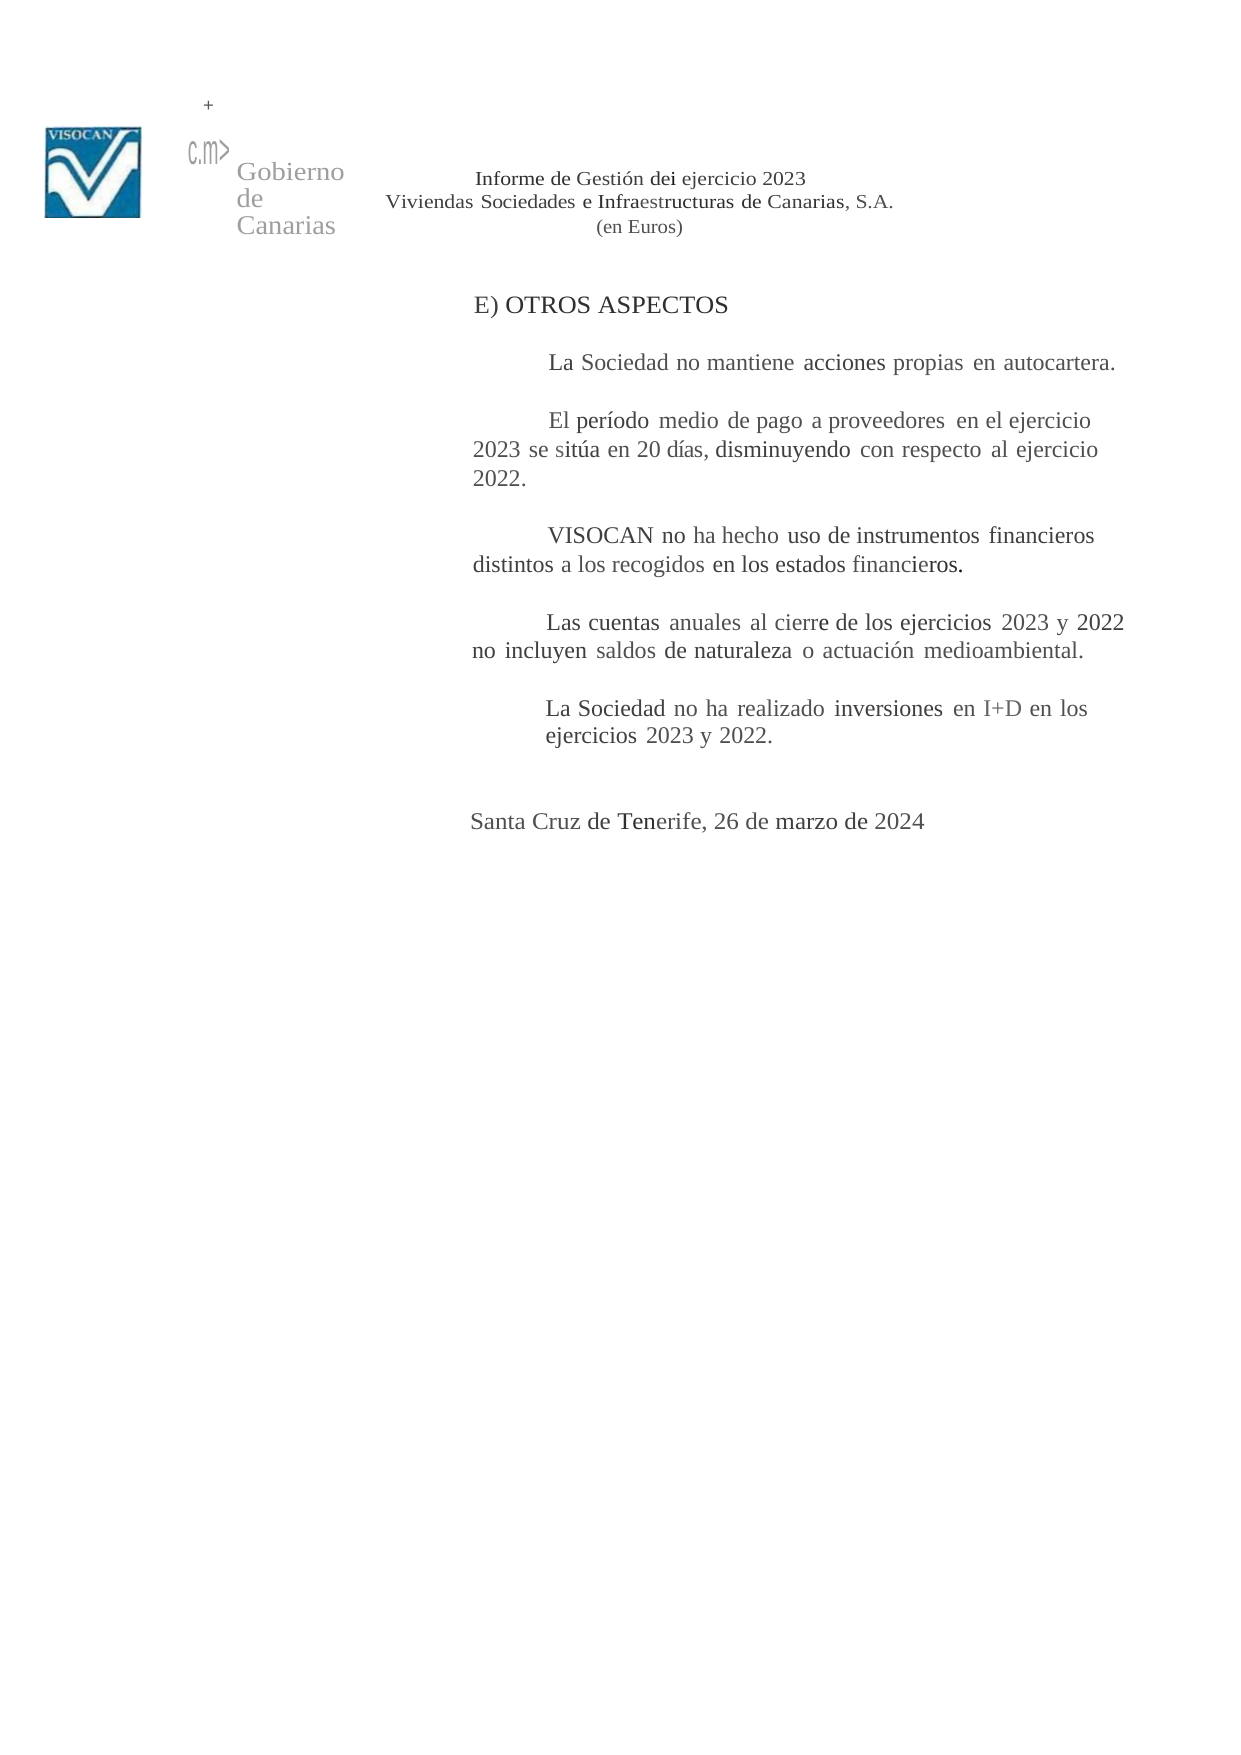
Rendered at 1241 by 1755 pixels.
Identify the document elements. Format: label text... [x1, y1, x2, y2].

text Viviendas Sociedades e Infraestructuras de Canarias, S.A. (en Euros) [384, 190, 894, 237]
text Gobierno [236, 159, 367, 186]
text de Canarias [236, 186, 367, 240]
text El período medio de pago a proveedores en el ejercicio 2023 se sitúa en 20 días, disminuyendo con respecto al ejercicio 2022. [473, 406, 1140, 492]
text La Sociedad no mantiene acciones propias en autocartera. [548, 348, 1151, 376]
text c.m> [33, 124, 230, 174]
text Santa Cruz de Tenerife, 26 de marzo de 2024 [470, 807, 1151, 835]
text Las cuentas anuales al cierre de los ejercicios 2023 y 2022 no incluyen saldos de naturaleza o actuación medioambiental. [472, 608, 1151, 663]
text VISOCAN no ha hecho uso de instrumentos financieros distintos a los recogidos en los estados financieros. [473, 521, 1151, 578]
text Informe de Gestión dei ejercicio 2023 [374, 167, 906, 189]
text La Sociedad no ha realizado inversiones en I+D en los ejercicios 2023 y 2022. [545, 694, 1151, 749]
text E) OTROS ASPECTOS [474, 291, 1151, 319]
